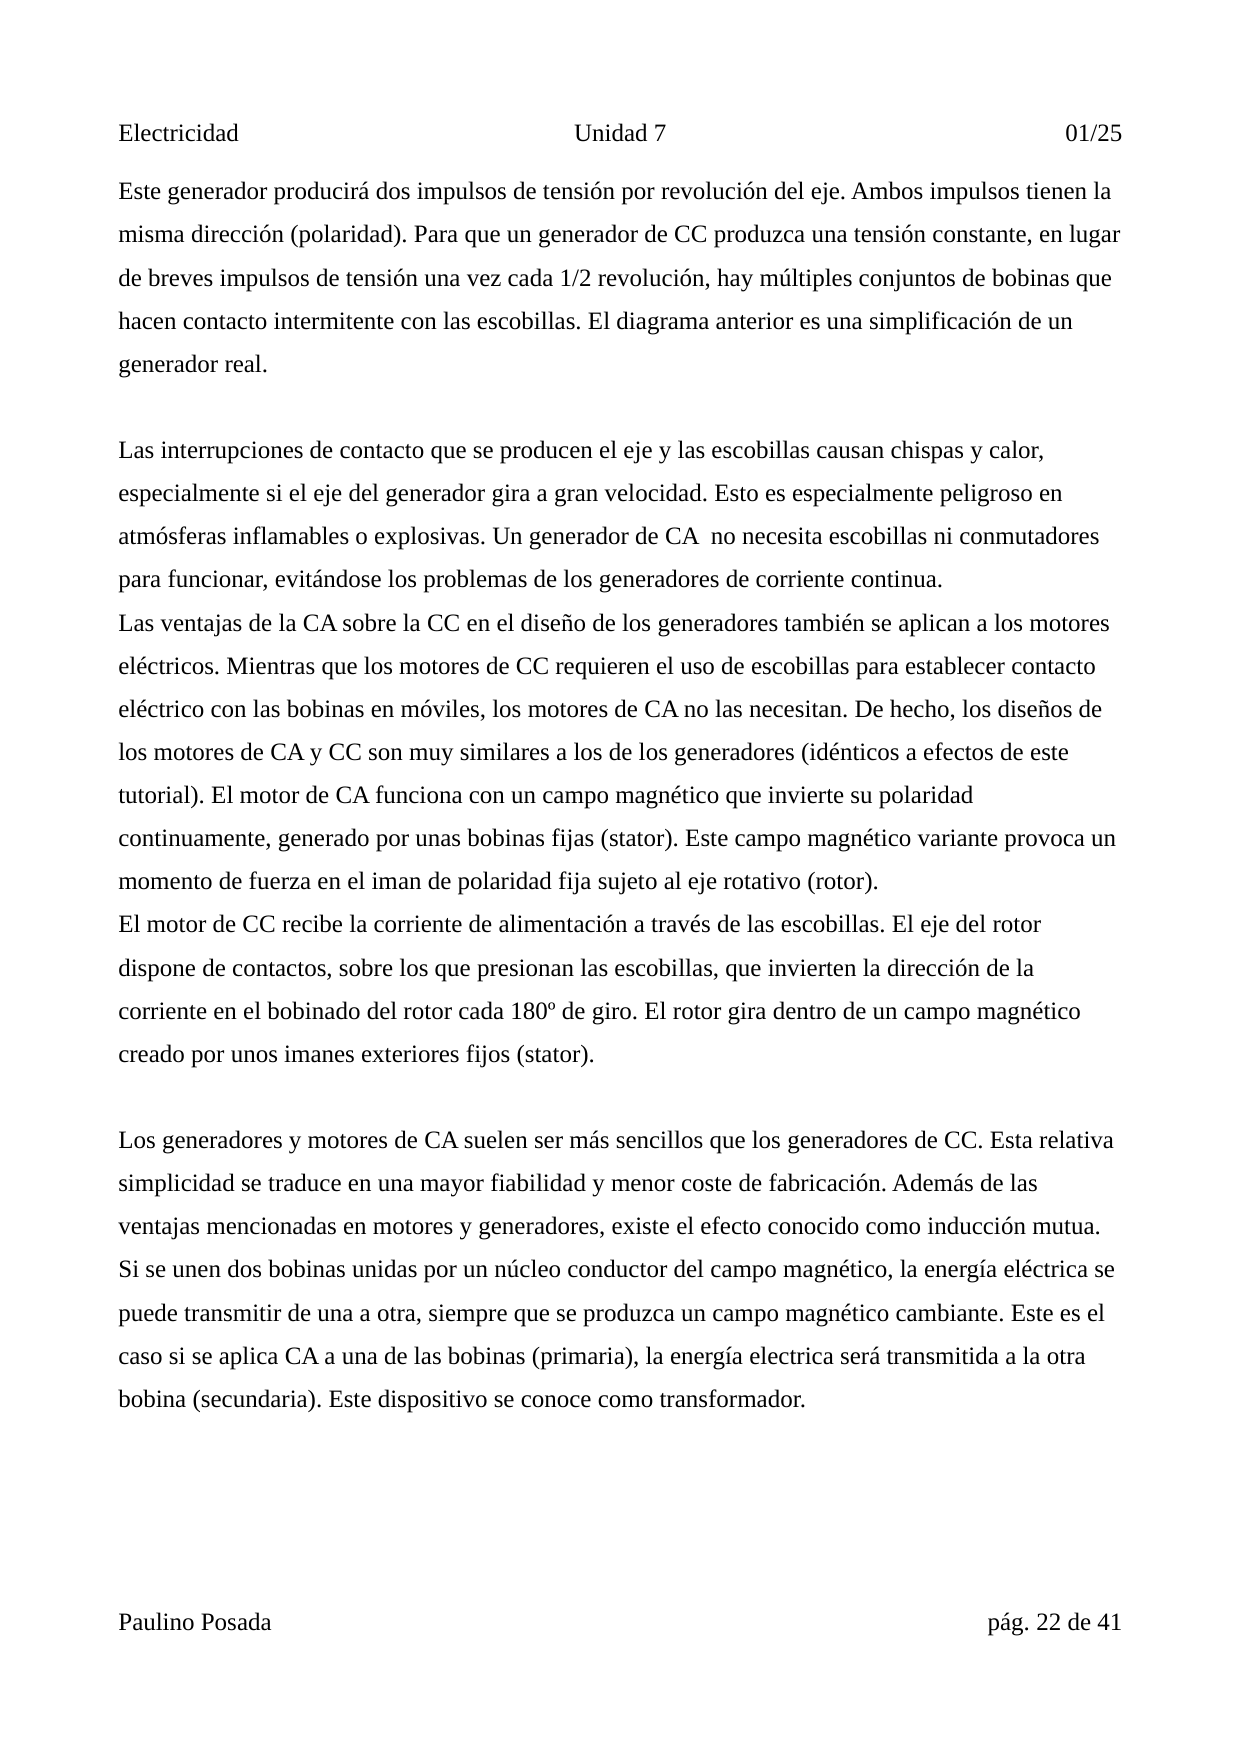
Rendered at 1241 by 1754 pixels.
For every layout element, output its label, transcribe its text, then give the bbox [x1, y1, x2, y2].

text Este generador producirá dos impulsos de tensión por revolución del eje. Ambos impulsos tienen la misma dirección (polaridad). Para que un generador de CC produzca una tensión constante, en lugar de breves impulsos de tensión una vez cada 1/2 revolución, hay múltiples conjuntos de bobinas que hacen contacto intermitente con las escobillas. El diagrama anterior es una simplificación de un generador real. [118, 176, 1122, 378]
text Las interrupciones de contacto que se producen el eje y las escobillas causan chispas y calor, especialmente si el eje del generador gira a gran velocidad. Esto es especialmente peligroso en atmósferas inflamables o explosivas. Un generador de CA no necesita escobillas ni conmutadores para funcionar, evitándose los problemas de los generadores de corriente continua. [118, 435, 1122, 593]
text Los generadores y motores de CA suelen ser más sencillos que los generadores de CC. Esta relativa simplicidad se traduce en una mayor fiabilidad y menor coste de fabricación. Además de las ventajas mencionadas en motores y generadores, existe el efecto conocido como inducción mutua. Si se unen dos bobinas unidas por un núcleo conductor del campo magnético, la energía eléctrica se puede transmitir de una a otra, siempre que se produzca un campo magnético cambiante. Este es el caso si se aplica CA a una de las bobinas (primaria), la energía electrica será transmitida a la otra bobina (secundaria). Este dispositivo se conoce como transformador. [118, 1125, 1122, 1413]
text El motor de CC recibe la corriente de alimentación a través de las escobillas. El eje del rotor dispone de contactos, sobre los que presionan las escobillas, que invierten la dirección de la corriente en el bobinado del rotor cada 180º de giro. El rotor gira dentro de un campo magnético creado por unos imanes exteriores fijos (stator). [118, 909, 1122, 1068]
text Las ventajas de la CA sobre la CC en el diseño de los generadores también se aplican a los motores eléctricos. Mientras que los motores de CC requieren el uso de escobillas para establecer contacto eléctrico con las bobinas en móviles, los motores de CA no las necesitan. De hecho, los diseños de los motores de CA y CC son muy similares a los de los generadores (idénticos a efectos de este tutorial). El motor de CA funciona con un campo magnético que invierte su polaridad continuamente, generado por unas bobinas fijas (stator). Este campo magnético variante provoca un momento de fuerza en el iman de polaridad fija sujeto al eje rotativo (rotor). [118, 608, 1122, 895]
